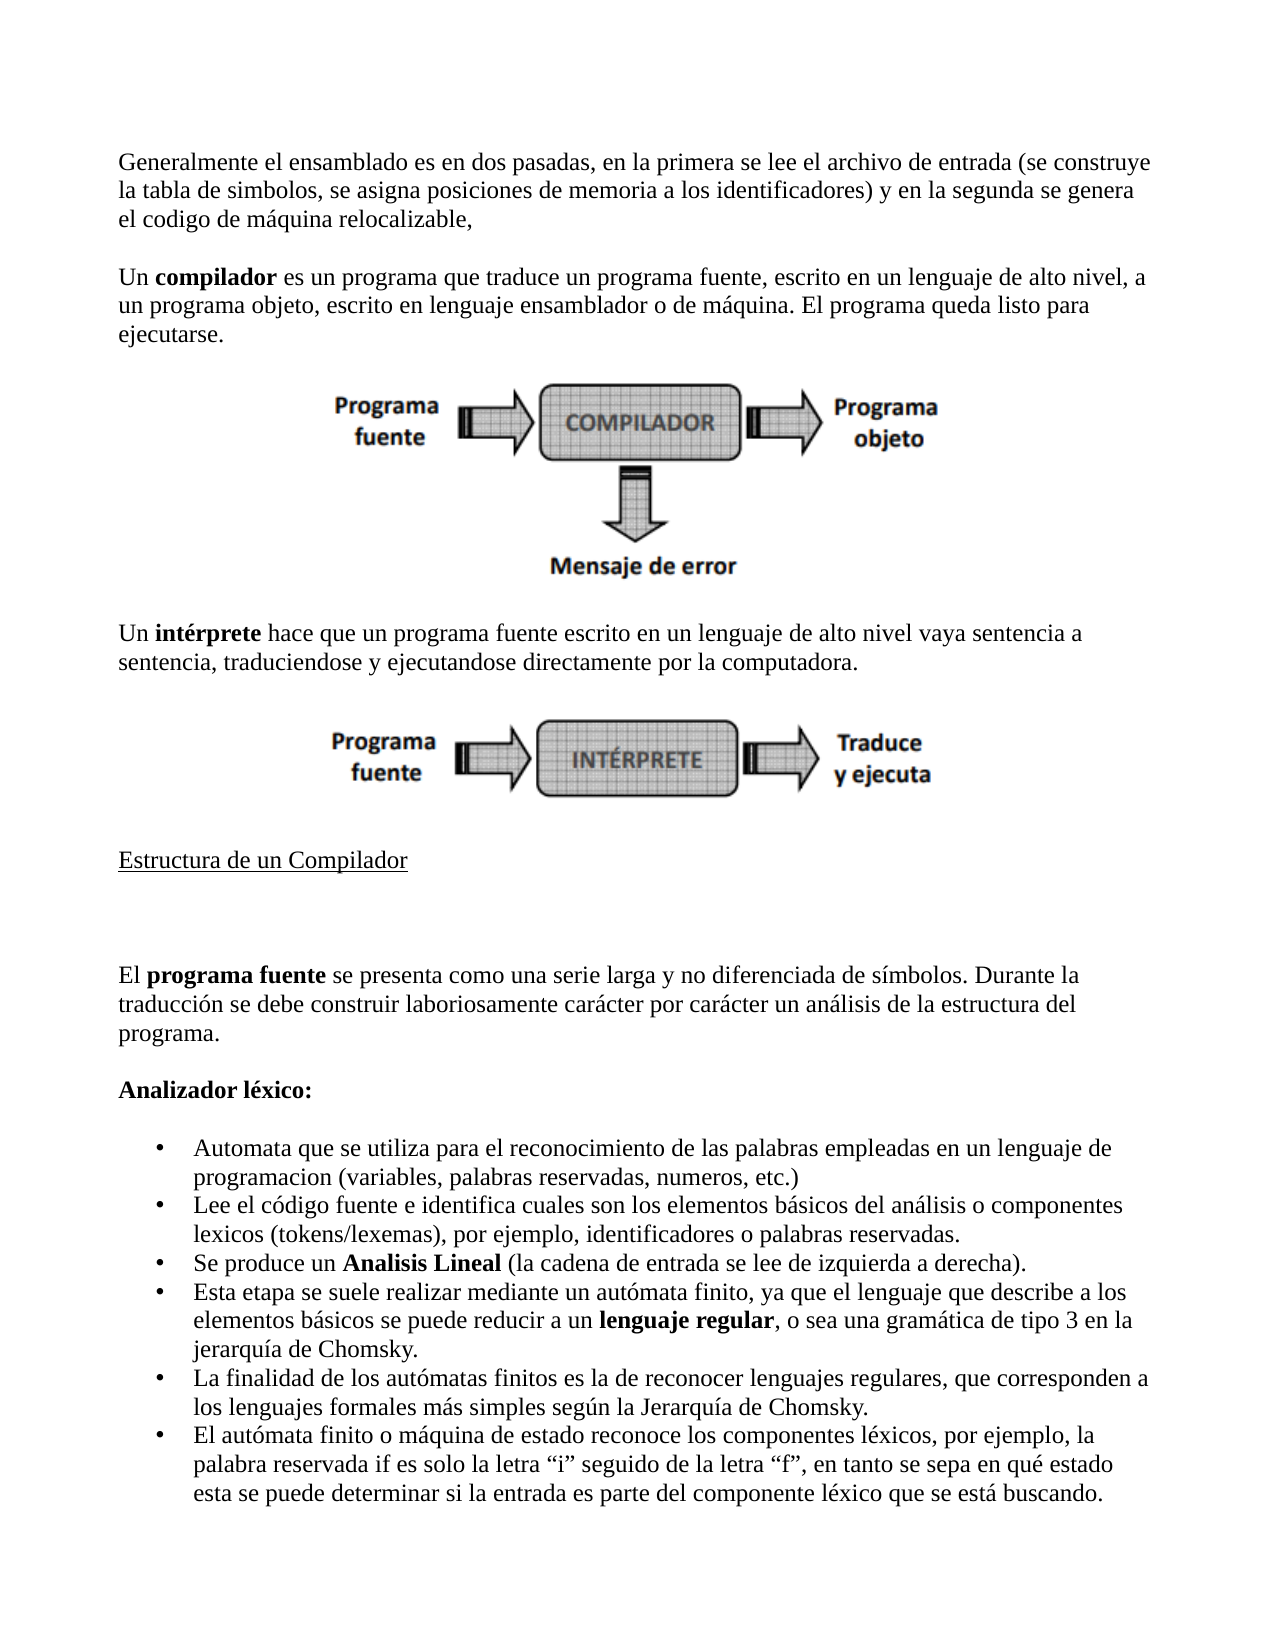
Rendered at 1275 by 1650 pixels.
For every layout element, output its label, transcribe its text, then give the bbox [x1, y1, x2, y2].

text Generalmente el ensamblado es en dos pasadas, en la primera se lee el archivo de entrada (se construye la tabla de simbolos, se asigna posiciones de memoria a los identificadores) y en la segunda se genera el codigo de máquina relocalizable, [118, 147, 1157, 233]
list La finalidad de los autómatas finitos es la de reconocer lenguajes regulares, que corresponden a los lenguajes formales más simples según la Jerarquía de Chomsky. [156, 1363, 1157, 1421]
list Esta etapa se suele realizar mediante un autómata finito, ya que el lenguaje que describe a los elementos básicos se puede reducir a un lenguaje regular, o sea una gramática de tipo 3 en la jerarquía de Chomsky. [156, 1277, 1157, 1363]
picture [320, 376, 955, 590]
text El programa fuente se presenta como una serie larga y no diferenciada de símbolos. Durante la traducción se debe construir laboriosamente carácter por carácter un análisis de la estructura del programa. [118, 961, 1157, 1047]
list Automata que se utiliza para el reconocimiento de las palabras empleadas en un lenguaje de programacion (variables, palabras reservadas, numeros, etc.) [156, 1133, 1157, 1191]
list Se produce un Analisis Lineal (la cadena de entrada se lee de izquierda a derecha). [156, 1248, 1157, 1277]
list Lee el código fuente e identifica cuales son los elementos básicos del análisis o componentes lexicos (tokens/lexemas), por ejemplo, identificadores o palabras reservadas. [156, 1191, 1157, 1248]
text Un intérprete hace que un programa fuente escrito en un lenguaje de alto nivel vaya sentencia a sentencia, traduciendose y ejecutandose directamente por la computadora. [118, 618, 1157, 676]
list El autómata finito o máquina de estado reconoce los componentes léxicos, por ejemplo, la palabra reservada if es solo la letra “i” seguido de la letra “f”, en tanto se sepa en qué estado esta se puede determinar si la entrada es parte del componente léxico que se está buscando. [156, 1421, 1157, 1507]
text Analizador léxico: [118, 1076, 1157, 1104]
text Un compilador es un programa que traduce un programa fuente, escrito en un lenguaje de alto nivel, a un programa objeto, escrito en lenguaje ensamblador o de máquina. El programa queda listo para ejecutarse. [118, 262, 1157, 348]
picture [330, 704, 945, 817]
text Estructura de un Compilador [118, 846, 1157, 874]
